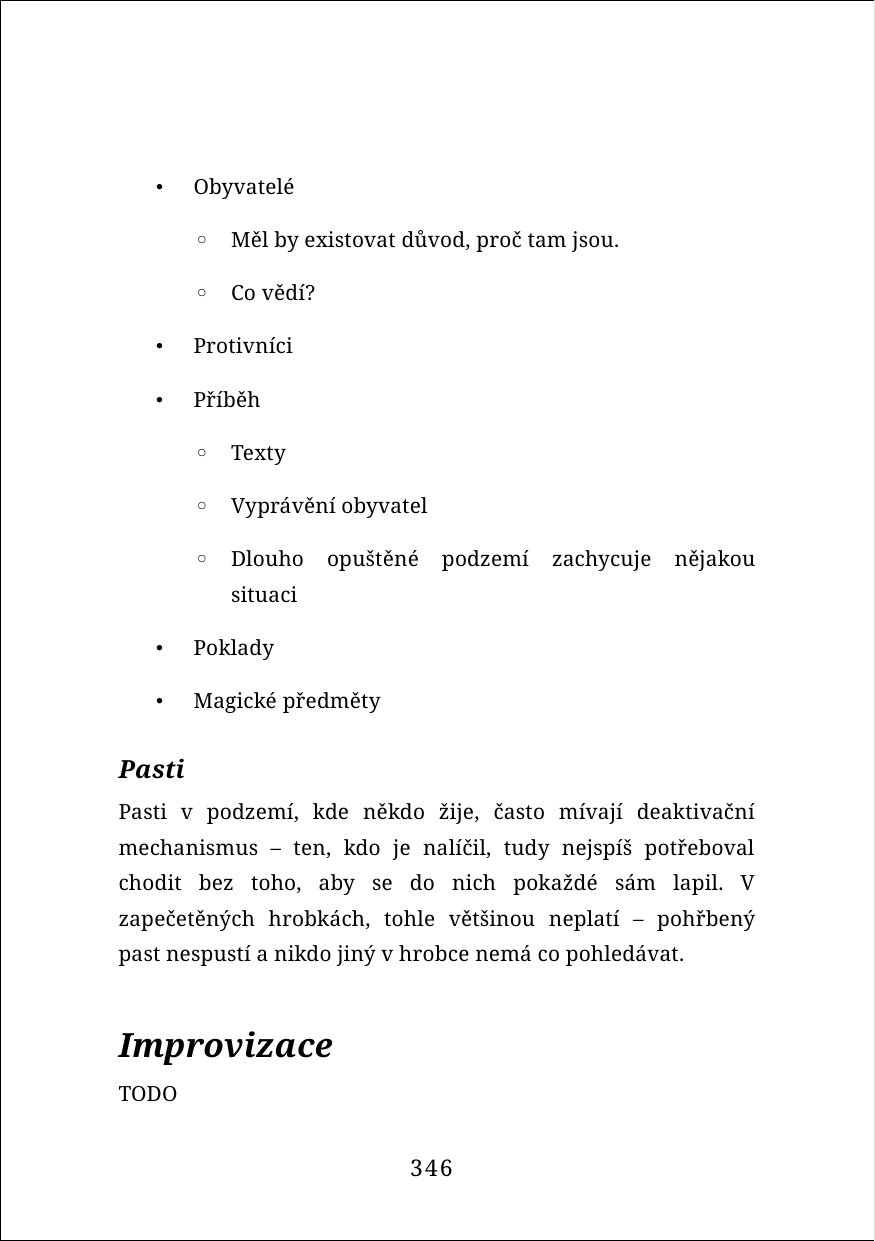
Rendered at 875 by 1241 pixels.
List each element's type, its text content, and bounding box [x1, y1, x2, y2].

list Poklady [156, 633, 756, 662]
list Obyvatelé [156, 172, 756, 200]
list Měl by existovat důvod, proč tam jsou. [193, 225, 756, 253]
list Příběh [156, 385, 756, 413]
text Pasti v podzemí, kde někdo žije, často mívají deaktivační mechanismus – ten, kdo je nalíčil, tudy nejspíš potřeboval chodit bez toho, aby se do nich pokaždé sám lapil. V zapečetěných hrobkách, tohle většinou neplatí – pohřbený past nespustí a nikdo jiný v hrobce nemá co pohledávat. [118, 797, 756, 968]
list Texty [193, 438, 756, 466]
list Vyprávění obyvatel [193, 491, 756, 519]
list Protivníci [156, 331, 756, 360]
subtitle Improvizace [118, 1022, 756, 1067]
text TODO [118, 1079, 756, 1108]
list Magické předměty [156, 686, 756, 715]
list Co vědí? [193, 278, 756, 307]
subtitle Pasti [118, 751, 756, 785]
list Dlouho opuštěné podzemí zachycuje nějakou situaci [193, 544, 756, 608]
